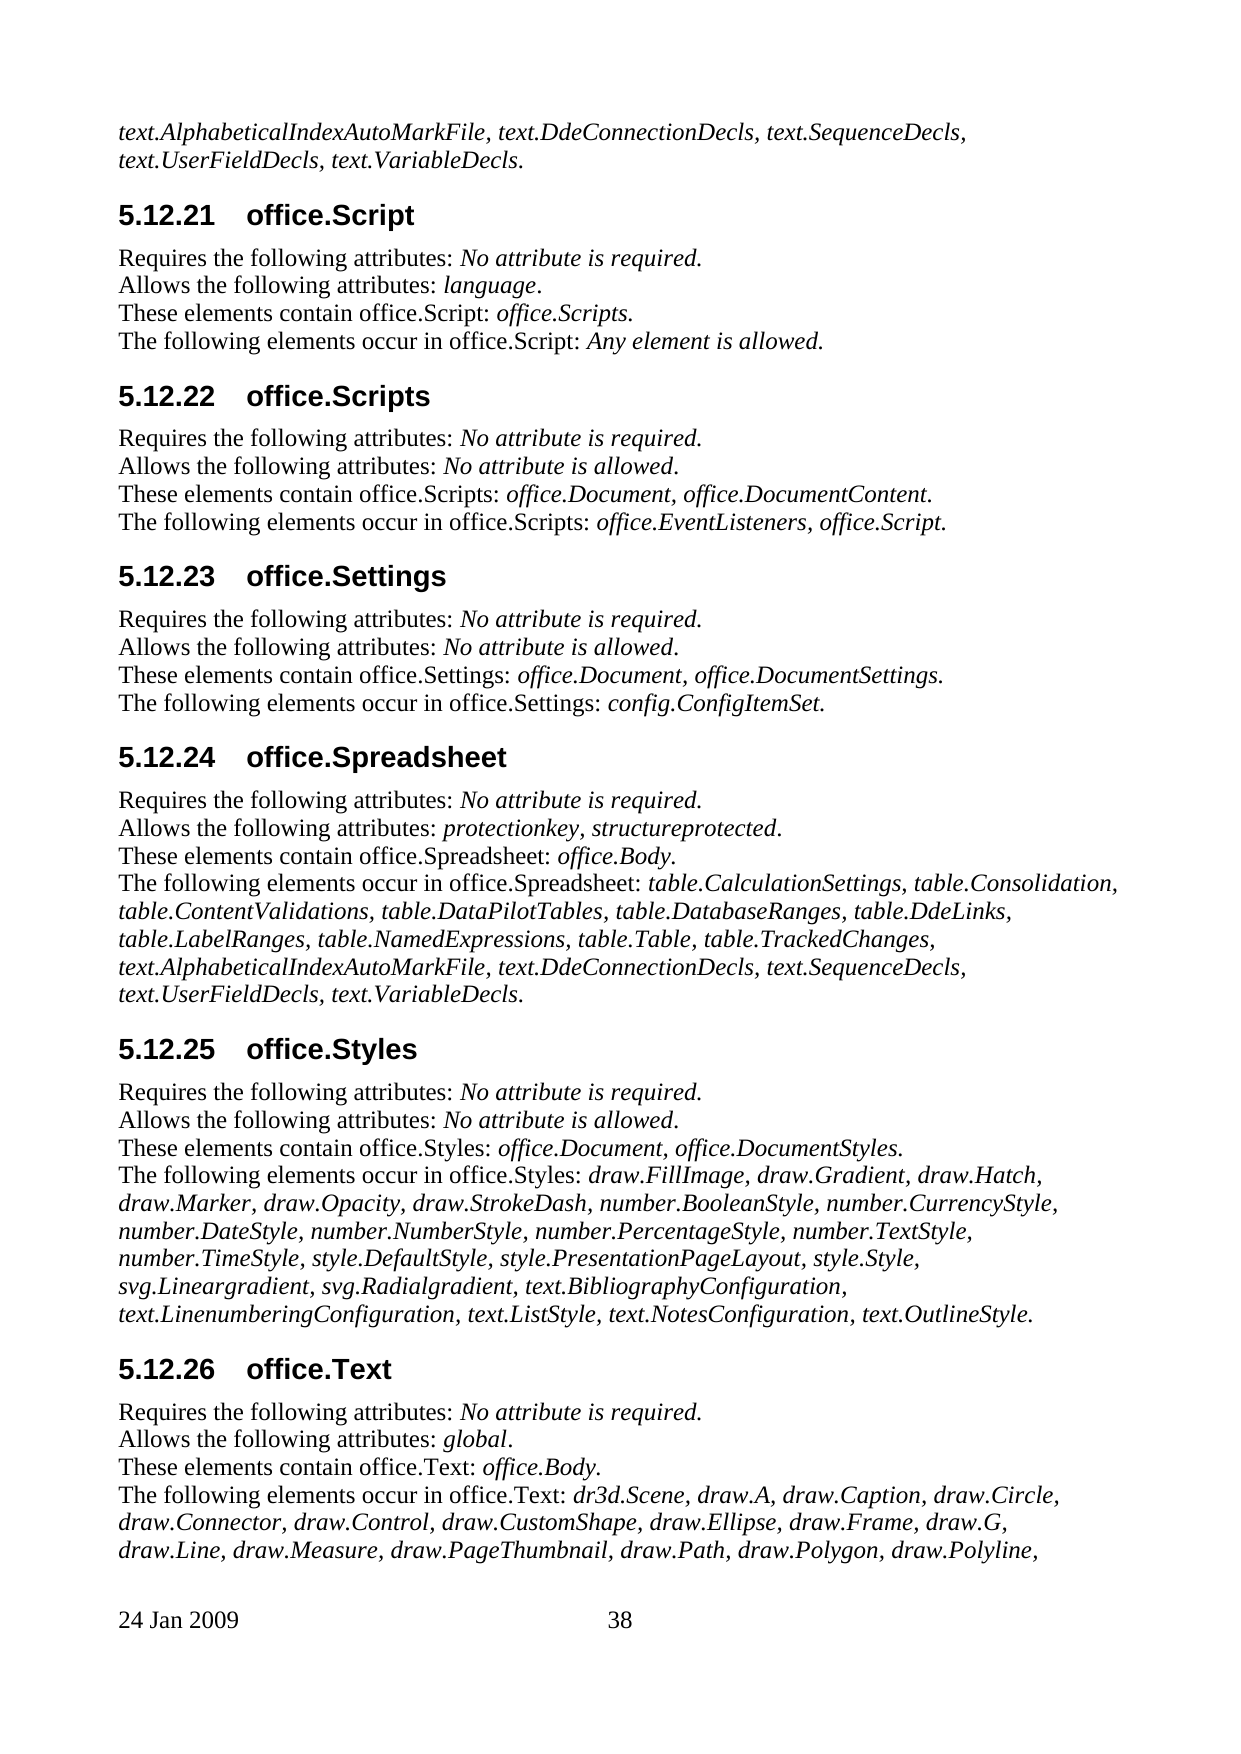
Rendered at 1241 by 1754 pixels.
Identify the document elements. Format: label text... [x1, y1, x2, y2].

subtitle office.Scripts [118, 379, 1122, 412]
text The following elements occur in office.Settings: config.ConfigItemSet. [118, 689, 1122, 716]
text These elements contain office.Settings: office.Document, office.DocumentSettings. [118, 661, 1122, 689]
subtitle office.Settings [118, 560, 1122, 593]
text These elements contain office.Script: office.Scripts. [118, 299, 1122, 327]
text The following elements occur in office.Text: dr3d.Scene, draw.A, draw.Caption, draw.Circle, draw.Connector, draw.Control, draw.CustomShape, draw.Ellipse, draw.Frame, draw.G, draw.Line, draw.Measure, draw.PageThumbnail, draw.Path, draw.Polygon, draw.Polyline, [118, 1481, 1122, 1564]
text The following elements occur in office.Script: Any element is allowed. [118, 327, 1122, 354]
text Requires the following attributes: No attribute is required. [118, 244, 1122, 271]
text Requires the following attributes: No attribute is required. [118, 786, 1122, 814]
text These elements contain office.Text: office.Body. [118, 1453, 1122, 1481]
text These elements contain office.Scripts: office.Document, office.DocumentContent. [118, 480, 1122, 508]
text The following elements occur in office.Styles: draw.FillImage, draw.Gradient, draw.Hatch, draw.Marker, draw.Opacity, draw.StrokeDash, number.BooleanStyle, number.CurrencyStyle, number.DateStyle, number.NumberStyle, number.PercentageStyle, number.TextStyle, number.TimeStyle, style.DefaultStyle, style.PresentationPageLayout, style.Style, svg.Lineargradient, svg.Radialgradient, text.BibliographyConfiguration, text.LinenumberingConfiguration, text.ListStyle, text.NotesConfiguration, text.OutlineStyle. [118, 1161, 1122, 1328]
text Requires the following attributes: No attribute is required. [118, 1078, 1122, 1106]
subtitle office.Spreadsheet [118, 741, 1122, 774]
text text.AlphabeticalIndexAutoMarkFile, text.DdeConnectionDecls, text.SequenceDecls, text.UserFieldDecls, text.VariableDecls. [118, 118, 1122, 173]
text Allows the following attributes: global. [118, 1425, 1122, 1453]
text Requires the following attributes: No attribute is required. [118, 606, 1122, 633]
text Requires the following attributes: No attribute is required. [118, 424, 1122, 452]
text These elements contain office.Spreadsheet: office.Body. [118, 842, 1122, 869]
text Allows the following attributes: language. [118, 271, 1122, 299]
subtitle office.Styles [118, 1033, 1122, 1066]
text These elements contain office.Styles: office.Document, office.DocumentStyles. [118, 1134, 1122, 1161]
text Requires the following attributes: No attribute is required. [118, 1398, 1122, 1425]
subtitle office.Script [118, 198, 1122, 231]
text Allows the following attributes: No attribute is allowed. [118, 452, 1122, 480]
text The following elements occur in office.Scripts: office.EventListeners, office.Script. [118, 508, 1122, 535]
text The following elements occur in office.Spreadsheet: table.CalculationSettings, table.Consolidation, table.ContentValidations, table.DataPilotTables, table.DatabaseRanges, table.DdeLinks, table.LabelRanges, table.NamedExpressions, table.Table, table.TrackedChanges, text.AlphabeticalIndexAutoMarkFile, text.DdeConnectionDecls, text.SequenceDecls, text.UserFieldDecls, text.VariableDecls. [118, 869, 1122, 1008]
subtitle office.Text [118, 1353, 1122, 1385]
text Allows the following attributes: protectionkey, structureprotected. [118, 814, 1122, 842]
text Allows the following attributes: No attribute is allowed. [118, 1106, 1122, 1134]
text Allows the following attributes: No attribute is allowed. [118, 633, 1122, 661]
